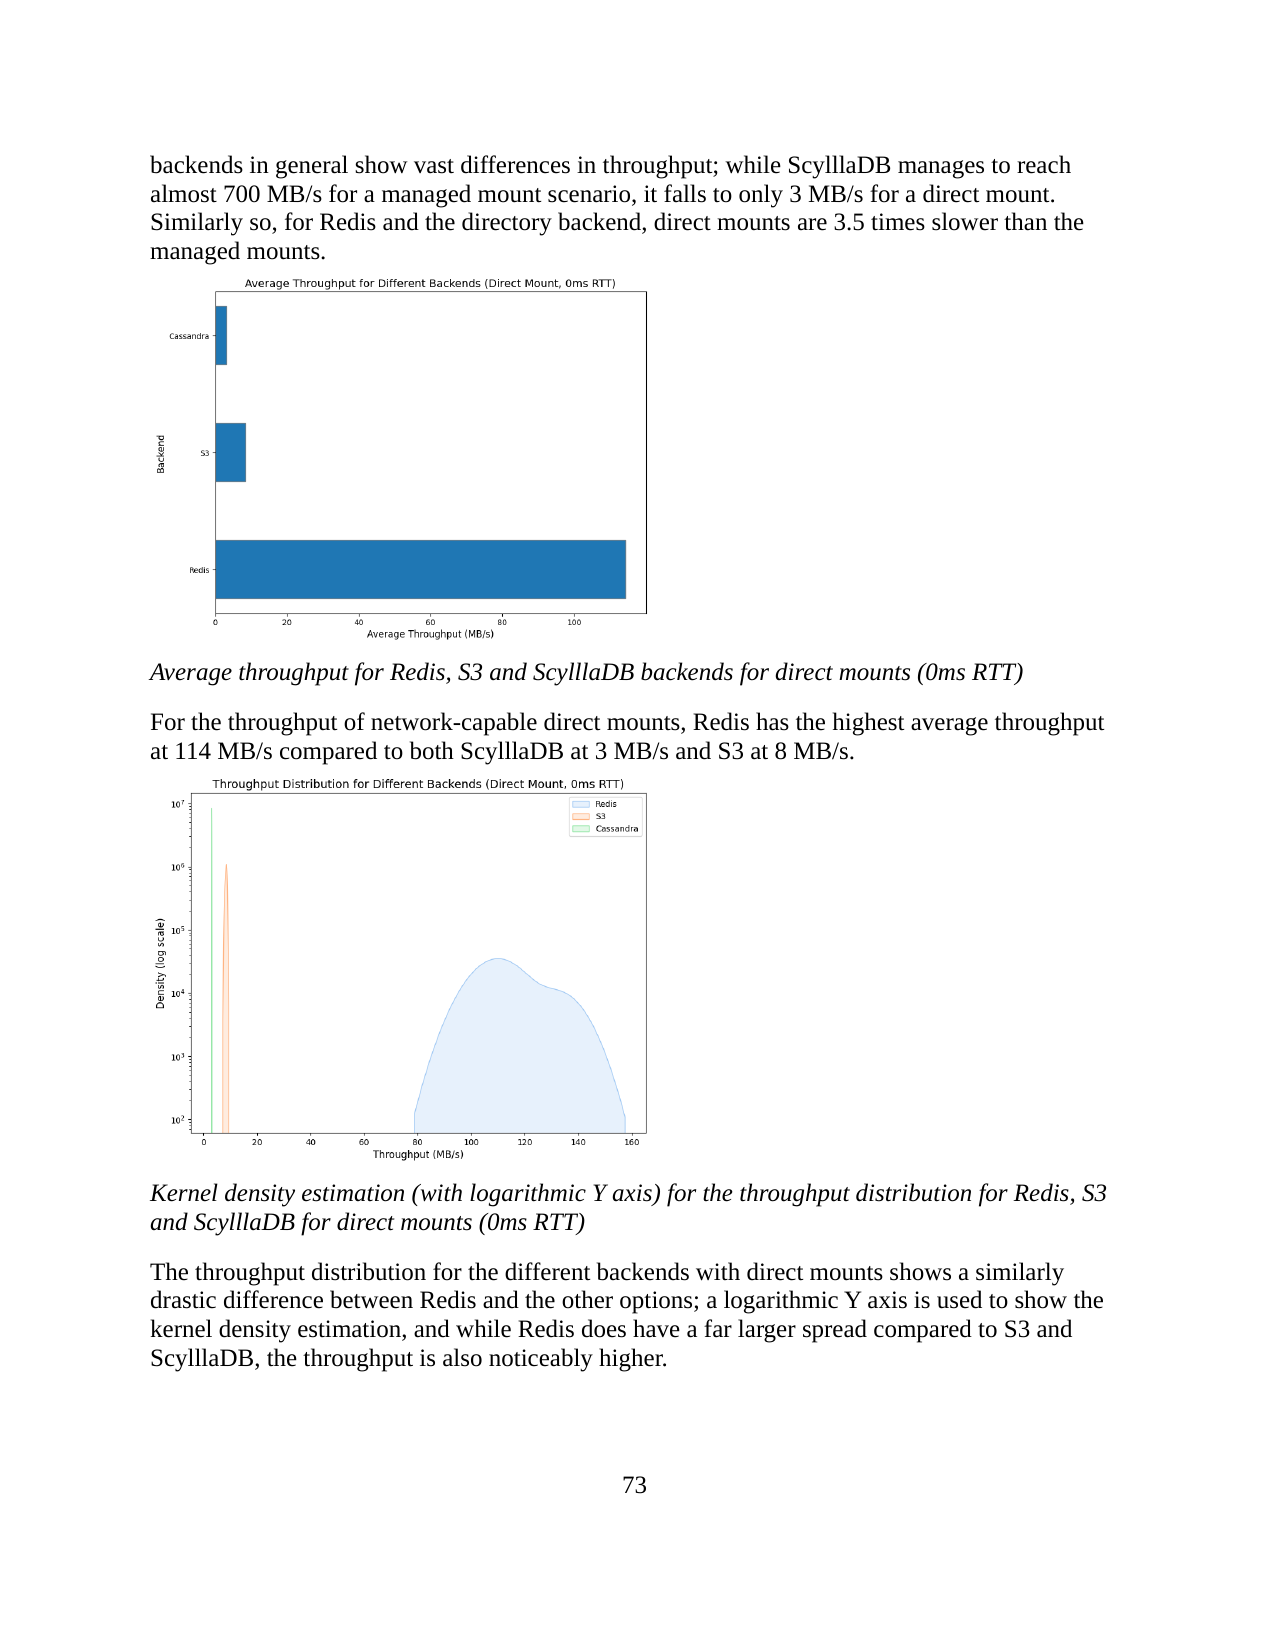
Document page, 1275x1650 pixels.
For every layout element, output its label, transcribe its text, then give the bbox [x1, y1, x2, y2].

text For the throughput of network-capable direct mounts, Redis has the highest average throughput at 114 MB/s compared to both ScylllaDB at 3 MB/s and S3 at 8 MB/s. [150, 707, 1125, 765]
text backends in general show vast differences in throughput; while ScylllaDB manages to reach almost 700 MB/s for a managed mount scenario, it falls to only 3 MB/s for a direct mount. Similarly so, for Redis and the directory backend, direct mounts are 3.5 times slower than the managed mounts. [150, 150, 1125, 265]
text Average throughput for Redis, S3 and ScylllaDB backends for direct mounts (0ms RTT) [150, 657, 1125, 686]
picture [150, 773, 650, 1166]
picture [150, 273, 650, 645]
text Kernel density estimation (with logarithmic Y axis) for the throughput distribution for Redis, S3 and ScylllaDB for direct mounts (0ms RTT) [150, 1178, 1125, 1235]
text The throughput distribution for the different backends with direct mounts shows a similarly drastic difference between Redis and the other options; a logarithmic Y axis is used to show the kernel density estimation, and while Redis does have a far larger spread compared to S3 and ScylllaDB, the throughput is also noticeably higher. [150, 1257, 1125, 1372]
